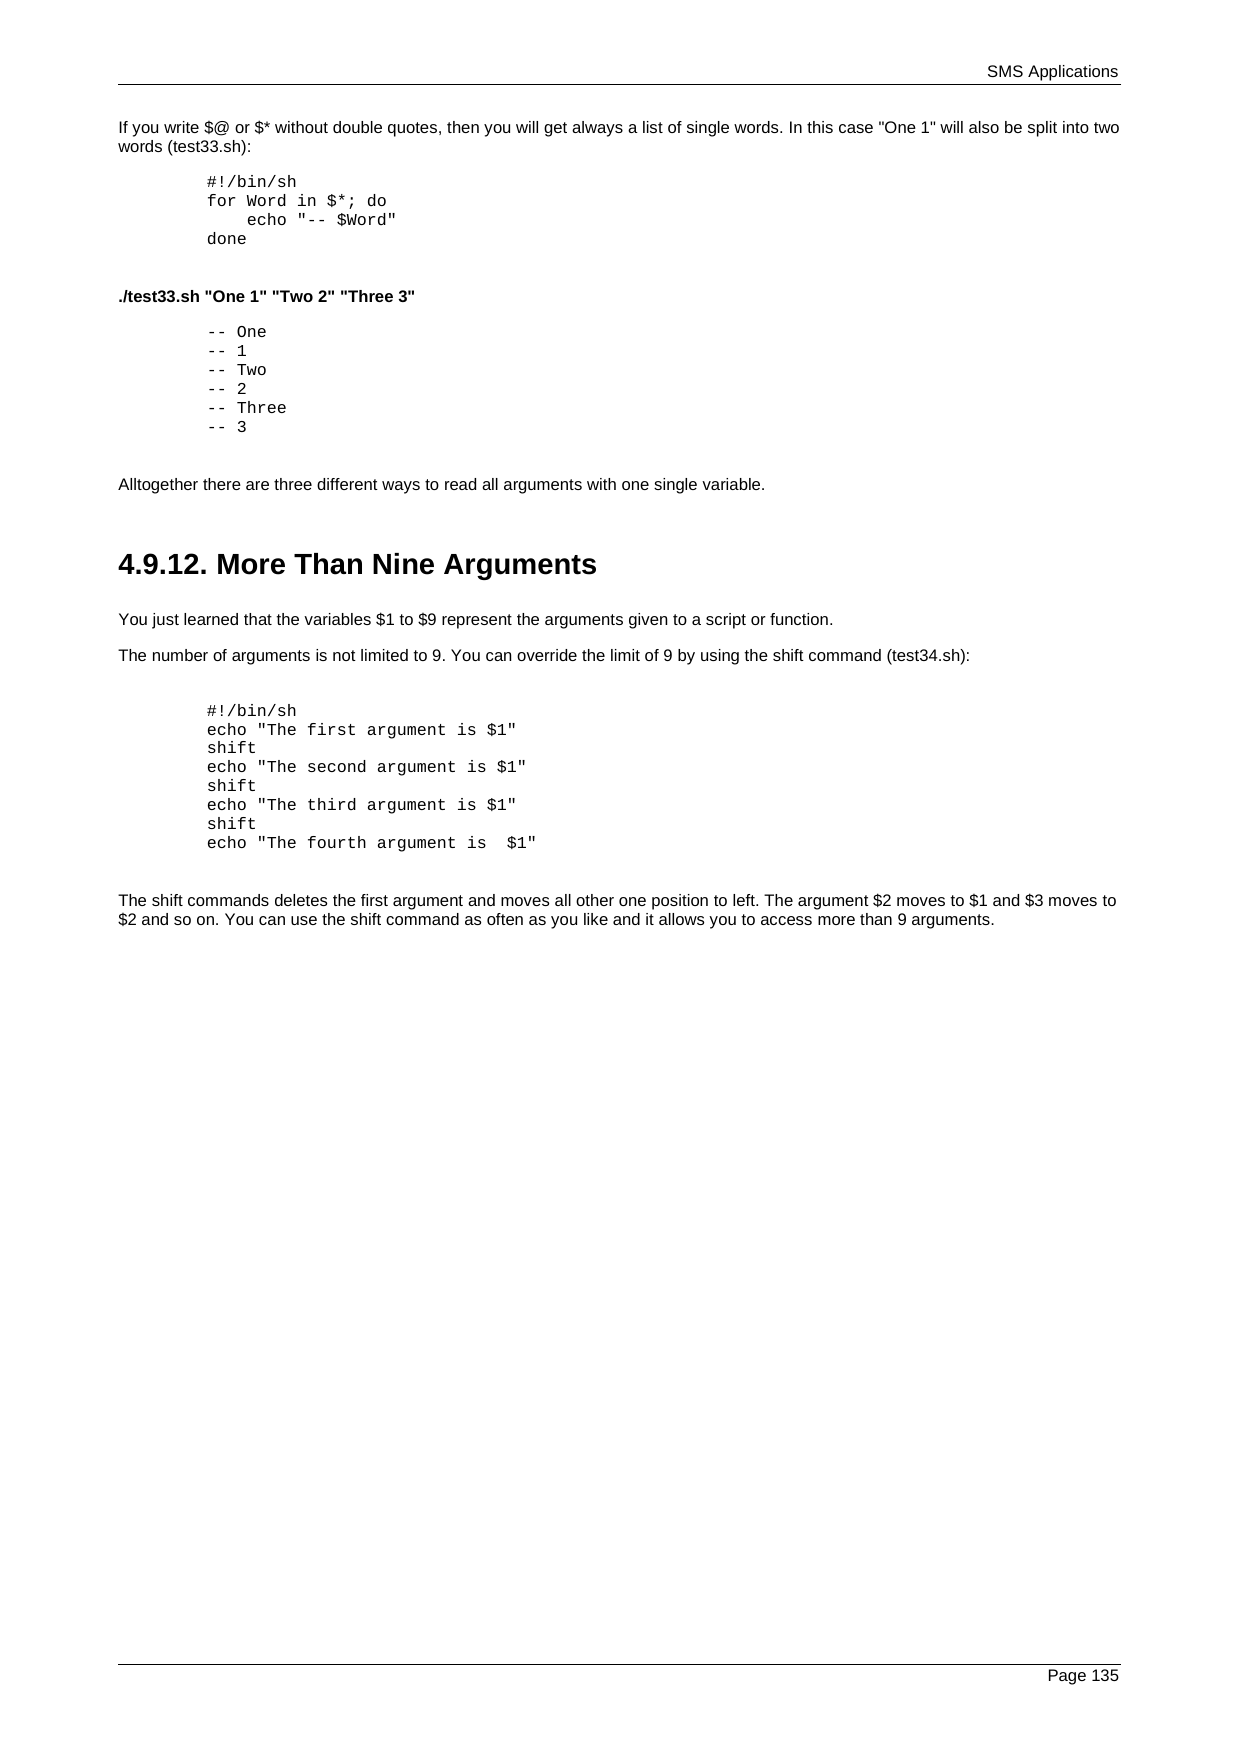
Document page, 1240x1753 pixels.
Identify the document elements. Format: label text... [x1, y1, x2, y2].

text The shift commands deletes the first argument and moves all other one position to left. The argument $2 moves to $1 and $3 moves to $2 and so on. You can use the shift command as often as you like and it allows you to access more than 9 arguments. [118, 892, 1121, 929]
text The number of arguments is not limited to 9. You can override the limit of 9 by using the shift command (test34.sh): [118, 647, 1121, 665]
text #!/bin/sh for Word in $*; do echo "-- $Word" done [207, 173, 1121, 249]
text ./test33.sh "One 1" "Two 2" "Three 3" [118, 287, 1121, 306]
text If you write $@ or $* without double quotes, then you will get always a list of single words. In this case "One 1" will also be split into two words (test33.sh): [118, 118, 1121, 156]
text Alltogether there are three different ways to read all arguments with one single variable. [118, 475, 1121, 494]
text #!/bin/sh echo "The first argument is $1" shift echo "The second argument is $1" shift echo "The third argument is $1" shift echo "The fourth argument is $1" [207, 702, 1121, 854]
text -- One -- 1 -- Two -- 2 -- Three -- 3 [207, 323, 1121, 437]
text You just learned that the variables $1 to $9 represent the arguments given to a script or function. [118, 610, 1121, 629]
subtitle More Than Nine Arguments [118, 548, 1121, 581]
